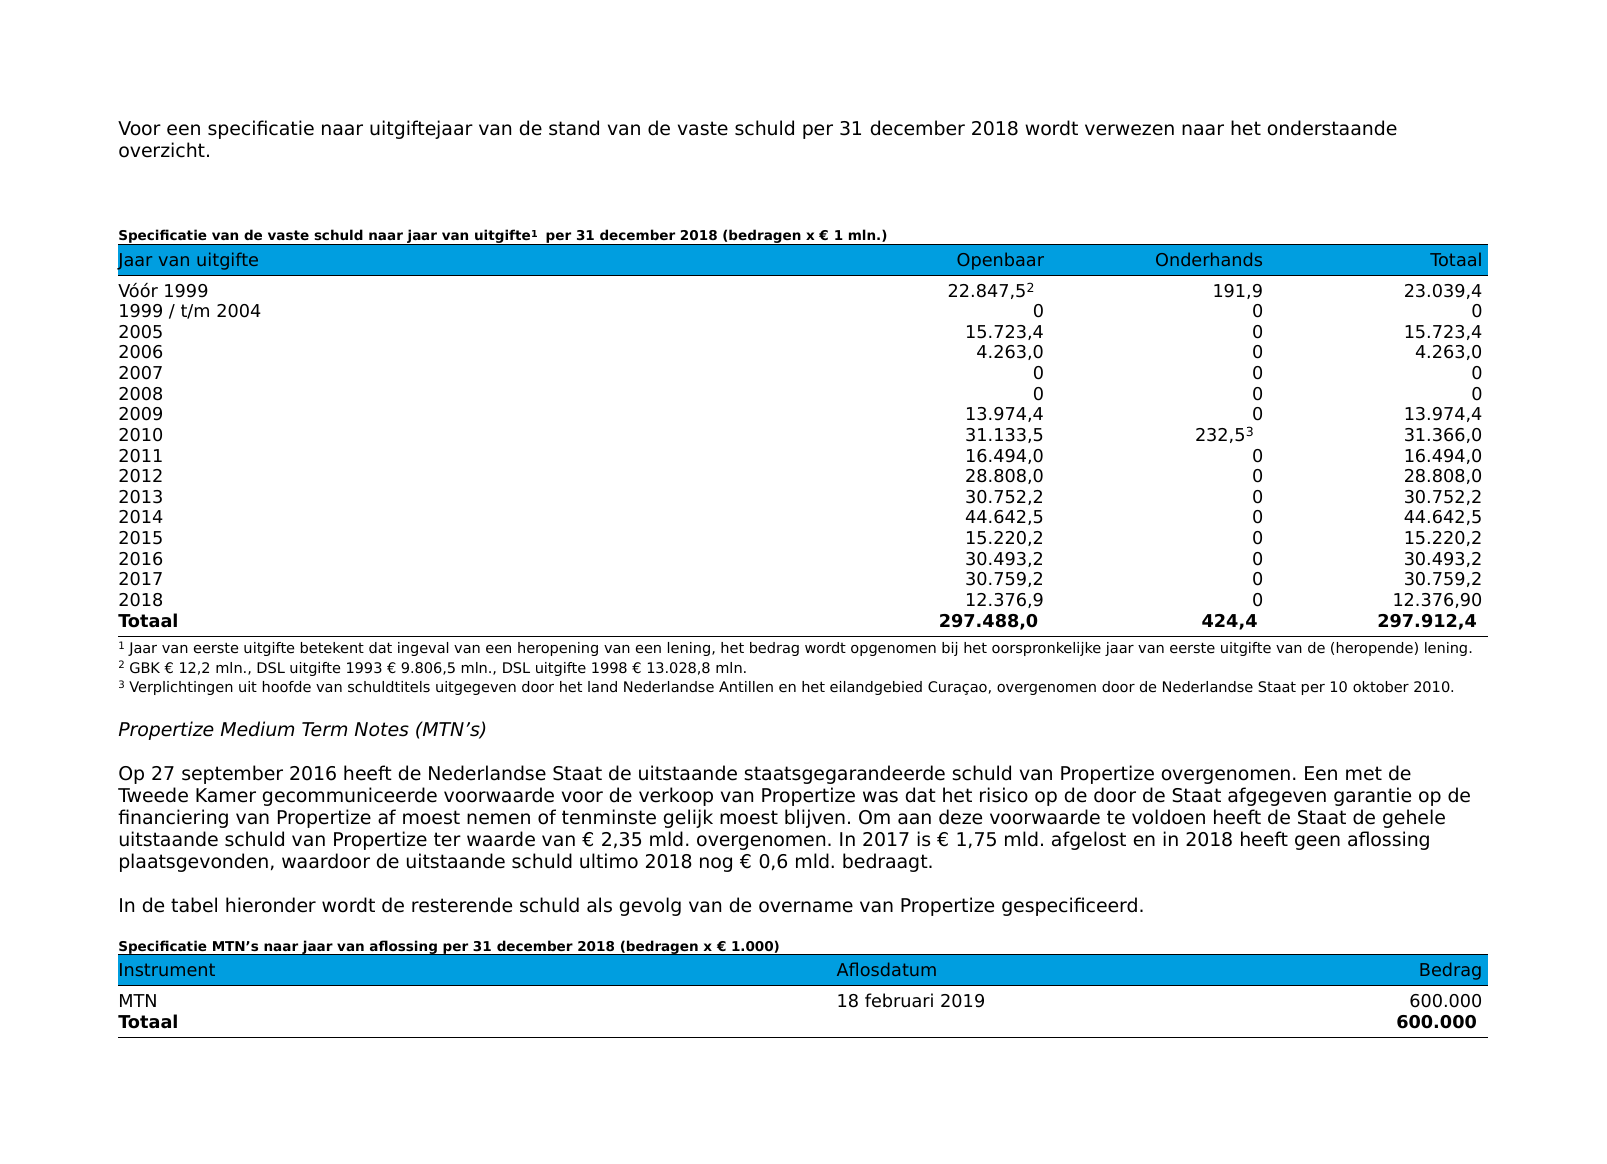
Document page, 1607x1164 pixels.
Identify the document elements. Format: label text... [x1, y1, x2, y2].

table_cell 0 [1050, 363, 1269, 384]
table_cell 0 [1050, 549, 1269, 569]
table_cell 2011 [118, 446, 830, 466]
table_cell 600.000 [1269, 986, 1488, 1012]
table_cell 30.752,2 [830, 487, 1050, 507]
table_cell 31.366,0 [1269, 425, 1488, 446]
text In de tabel hieronder wordt de resterende schuld als gevolg van de overname van Propertize gespecificeerd. [118, 895, 1488, 917]
table_cell Totaal [118, 611, 830, 636]
table_cell 2018 [118, 590, 830, 611]
table_cell 30.493,2 [1269, 549, 1488, 569]
subtitle Propertize Medium Term Notes (MTN’s) [118, 718, 1488, 741]
table_cell 2006 [118, 343, 830, 363]
table_cell Bedrag [1269, 955, 1488, 985]
table_cell 2010 [118, 425, 830, 446]
table_cell 13.974,4 [1269, 404, 1488, 425]
table_cell 28.808,0 [830, 466, 1050, 487]
table_cell 2013 [118, 487, 830, 507]
table_cell 15.220,2 [1269, 528, 1488, 549]
table_cell 12.376,90 [1269, 590, 1488, 611]
table_cell 1 Jaar van eerste uitgifte betekent dat ingeval van een heropening van een lening, het bedrag wordt opgenomen bij het oorspronkelijke jaar van eerste uitgifte van de (heropende) lening. 2 GBK € 12,2 mln., DSL uitgifte 1993 € 9.806,5 mln., DSL uitgifte 1998 € 13.028,8 mln. 3 Verplichtingen uit hoofde van schuldtitels uitgegeven door het land Nederlandse Antillen en het eilandgebied Curaçao, overgenomen door de Nederlandse Staat per 10 oktober 2010. [118, 637, 1488, 696]
table_cell 28.808,0 [1269, 466, 1488, 487]
table_cell 15.220,2 [830, 528, 1050, 549]
table_cell Totaal [118, 1012, 830, 1037]
table_cell 0 [830, 363, 1050, 384]
table_cell 0 [1269, 363, 1488, 384]
table_cell 1999 / t/m 2004 [118, 301, 830, 322]
table_cell Totaal [1269, 245, 1488, 275]
table_cell 232,53 [1050, 425, 1269, 446]
table_cell 2017 [118, 569, 830, 590]
table_cell 16.494,0 [1269, 446, 1488, 466]
table_cell 0 [1050, 446, 1269, 466]
table_cell 4.263,0 [830, 343, 1050, 363]
table_cell 0 [1050, 322, 1269, 342]
table_cell 16.494,0 [830, 446, 1050, 466]
table_cell 2009 [118, 404, 830, 425]
table_cell [830, 1012, 1269, 1037]
table_cell Aflosdatum [830, 955, 1269, 985]
table_cell 31.133,5 [830, 425, 1050, 446]
table_cell 2015 [118, 528, 830, 549]
text Op 27 september 2016 heeft de Nederlandse Staat de uitstaande staatsgegarandeerde schuld van Propertize overgenomen. Een met de Tweede Kamer gecommuniceerde voorwaarde voor de verkoop van Propertize was dat het risico op de door de Staat afgegeven garantie op de financiering van Propertize af moest nemen of tenminste gelijk moest blijven. Om aan deze voorwaarde te voldoen heeft de Staat de gehele uitstaande schuld van Propertize ter waarde van € 2,35 mld. overgenomen. In 2017 is € 1,75 mld. afgelost en in 2018 heeft geen aflossing plaatsgevonden, waardoor de uitstaande schuld ultimo 2018 nog € 0,6 mld. bedraagt. [118, 763, 1488, 873]
table_cell 424,4 [1050, 611, 1269, 636]
table_header Specificatie van de vaste schuld naar jaar van uitgifte1 per 31 december 2018 (bedragen x € 1 mln.) [118, 228, 1488, 244]
table_cell 0 [1050, 384, 1269, 404]
table_cell 0 [1050, 466, 1269, 487]
table_cell 23.039,4 [1269, 276, 1488, 301]
table_cell 12.376,9 [830, 590, 1050, 611]
text Voor een specificatie naar uitgiftejaar van de stand van de vaste schuld per 31 december 2018 wordt verwezen naar het onderstaande overzicht. [118, 118, 1488, 162]
table_cell 0 [1050, 404, 1269, 425]
table_cell 0 [1050, 487, 1269, 507]
table_cell 0 [1050, 301, 1269, 322]
table_cell Instrument [118, 955, 830, 985]
table_cell 0 [830, 384, 1050, 404]
table_cell Onderhands [1050, 245, 1269, 275]
table_cell MTN [118, 986, 830, 1012]
table_cell 0 [1050, 590, 1269, 611]
table_cell 600.000 [1269, 1012, 1488, 1037]
table_cell Vóór 1999 [118, 276, 830, 301]
table_cell 44.642,5 [1269, 508, 1488, 528]
table_cell 191,9 [1050, 276, 1269, 301]
table_header Specificatie MTN’s naar jaar van aflossing per 31 december 2018 (bedragen x € 1.000) [118, 939, 1488, 954]
table_cell 18 februari 2019 [830, 986, 1269, 1012]
table_cell 30.759,2 [1269, 569, 1488, 590]
table_cell 2016 [118, 549, 830, 569]
table_cell 4.263,0 [1269, 343, 1488, 363]
table_cell 15.723,4 [1269, 322, 1488, 342]
table_cell 44.642,5 [830, 508, 1050, 528]
table_cell 0 [1269, 384, 1488, 404]
table_cell 2008 [118, 384, 830, 404]
table_cell 0 [830, 301, 1050, 322]
table_cell 15.723,4 [830, 322, 1050, 342]
table_cell 2012 [118, 466, 830, 487]
table_cell 0 [1050, 343, 1269, 363]
table_cell 30.759,2 [830, 569, 1050, 590]
table_cell 0 [1050, 569, 1269, 590]
table_cell 2014 [118, 508, 830, 528]
table_cell 0 [1050, 508, 1269, 528]
table_cell 2005 [118, 322, 830, 342]
table_cell 2007 [118, 363, 830, 384]
table_cell 297.912,4 [1269, 611, 1488, 636]
table_cell Jaar van uitgifte [118, 245, 830, 275]
table_cell 297.488,0 [830, 611, 1050, 636]
table_cell 0 [1269, 301, 1488, 322]
table_cell 22.847,52 [830, 276, 1050, 301]
table_cell 0 [1050, 528, 1269, 549]
table_cell 13.974,4 [830, 404, 1050, 425]
table_cell 30.752,2 [1269, 487, 1488, 507]
table_cell Openbaar [830, 245, 1050, 275]
table_cell 30.493,2 [830, 549, 1050, 569]
